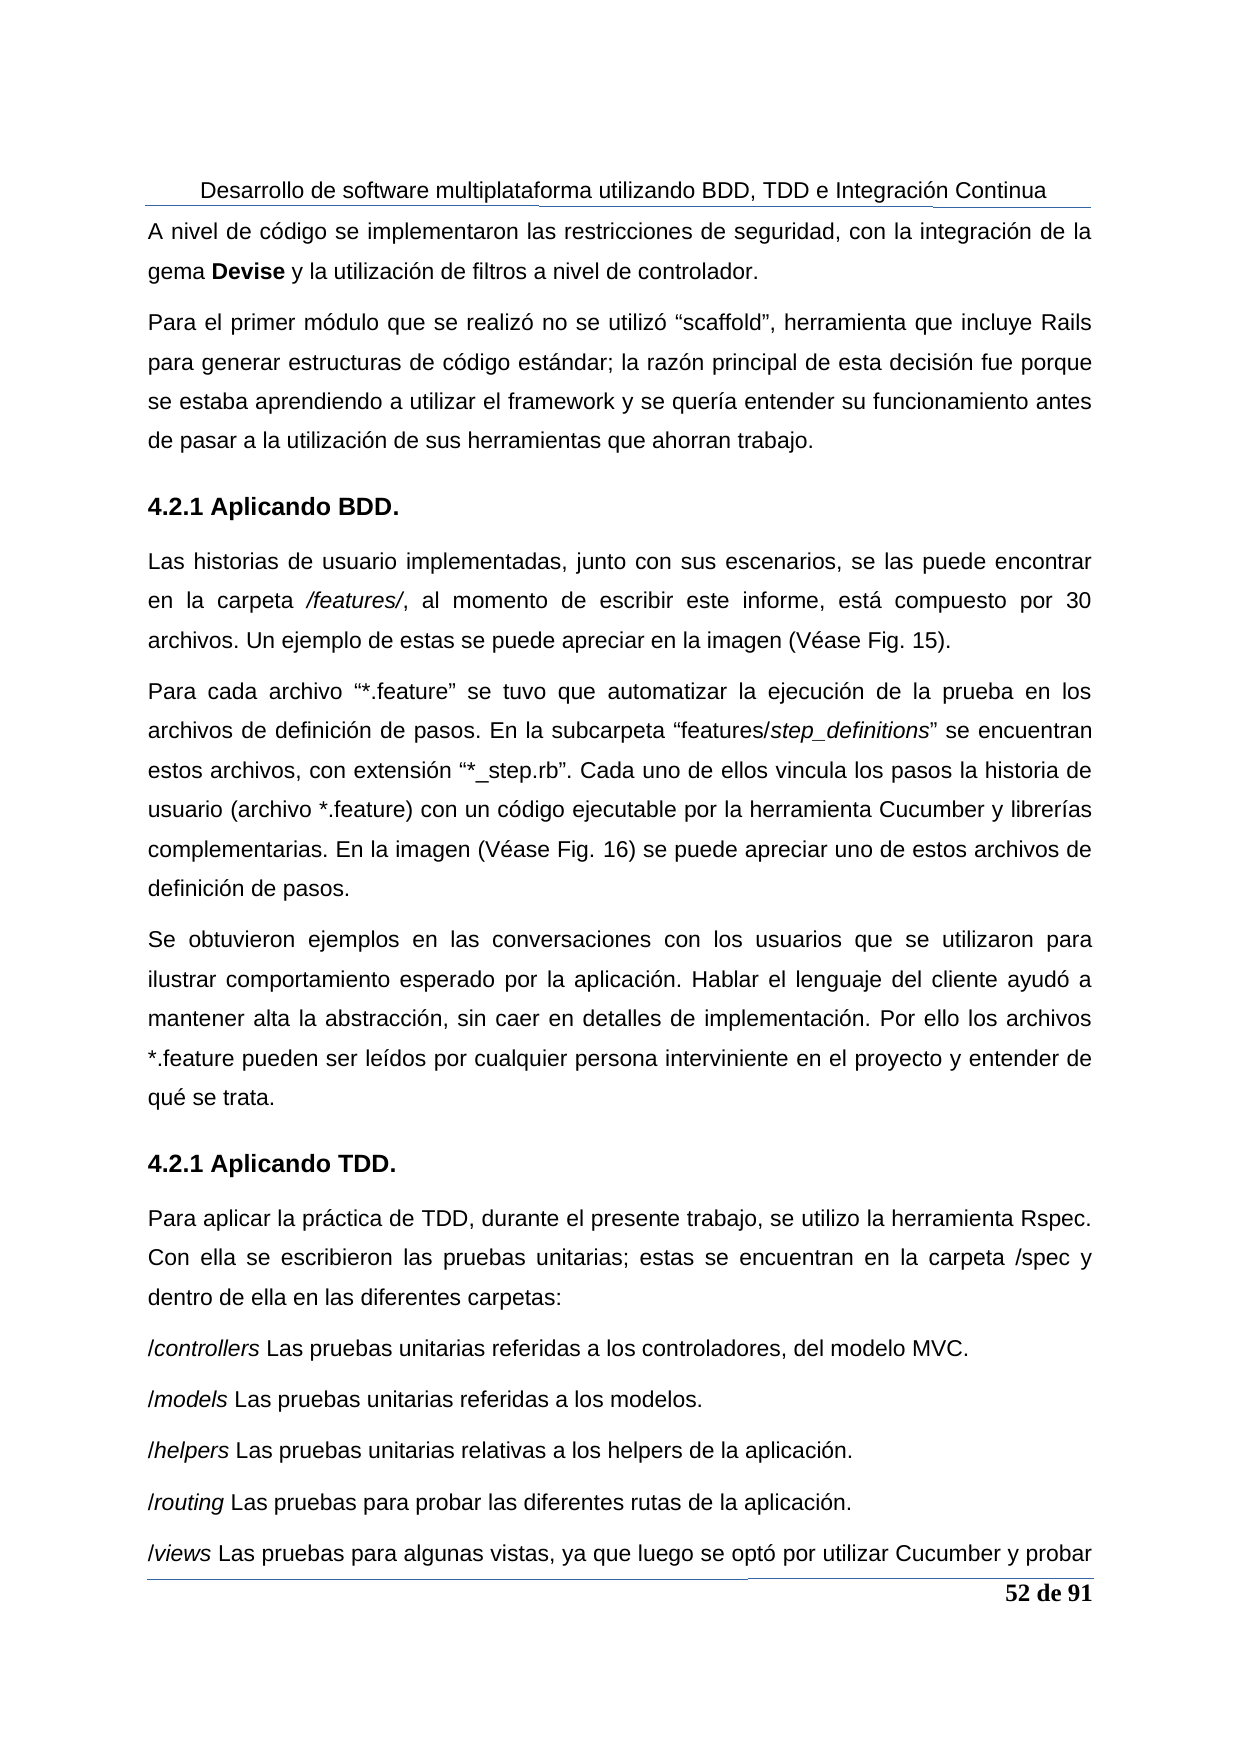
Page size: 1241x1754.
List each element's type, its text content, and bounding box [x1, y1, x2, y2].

text Las historias de usuario implementadas, junto con sus escenarios, se las puede encontrar en la carpeta /features/, al momento de escribir este informe, está compuesto por 30 archivos. Un ejemplo de estas se puede apreciar en la imagen (Véase Fig. 15). [148, 548, 1093, 653]
text /helpers Las pruebas unitarias relativas a los helpers de la aplicación. [148, 1437, 1093, 1463]
text Para cada archivo “*.feature” se tuvo que automatizar la ejecución de la prueba en los archivos de definición de pasos. En la subcarpeta “features/step_definitions” se encuentran estos archivos, con extensión “*_step.rb”. Cada uno de ellos vincula los pasos la historia de usuario (archivo *.feature) con un código ejecutable por la herramienta Cucumber y librerías complementarias. En la imagen (Véase Fig. 16) se puede apreciar uno de estos archivos de definición de pasos. [148, 678, 1093, 902]
text A nivel de código se implementaron las restricciones de seguridad, con la integración de la gema Devise y la utilización de filtros a nivel de controlador. [148, 218, 1093, 284]
text /routing Las pruebas para probar las diferentes rutas de la aplicación. [148, 1488, 1093, 1515]
text /controllers Las pruebas unitarias referidas a los controladores, del modelo MVC. [148, 1335, 1093, 1361]
subtitle 4.2.1 Aplicando BDD. [148, 492, 1093, 521]
subtitle 4.2.1 Aplicando TDD. [148, 1149, 1093, 1178]
text Para el primer módulo que se realizó no se utilizó “scaffold”, herramienta que incluye Rails para generar estructuras de código estándar; la razón principal de esta decisión fue porque se estaba aprendiendo a utilizar el framework y se quería entender su funcionamiento antes de pasar a la utilización de sus herramientas que ahorran trabajo. [148, 309, 1093, 454]
text Se obtuvieron ejemplos en las conversaciones con los usuarios que se utilizaron para ilustrar comportamiento esperado por la aplicación. Hablar el lenguaje del cliente ayudó a mantener alta la abstracción, sin caer en detalles de implementación. Por ello los archivos *.feature pueden ser leídos por cualquier persona interviniente en el proyecto y entender de qué se trata. [148, 926, 1093, 1111]
text Para aplicar la práctica de TDD, durante el presente trabajo, se utilizo la herramienta Rspec. Con ella se escribieron las pruebas unitarias; estas se encuentran en la carpeta /spec y dentro de ella en las diferentes carpetas: [148, 1204, 1093, 1310]
text /models Las pruebas unitarias referidas a los modelos. [148, 1386, 1093, 1412]
text /views Las pruebas para algunas vistas, ya que luego se optó por utilizar Cucumber y probar [148, 1540, 1093, 1566]
